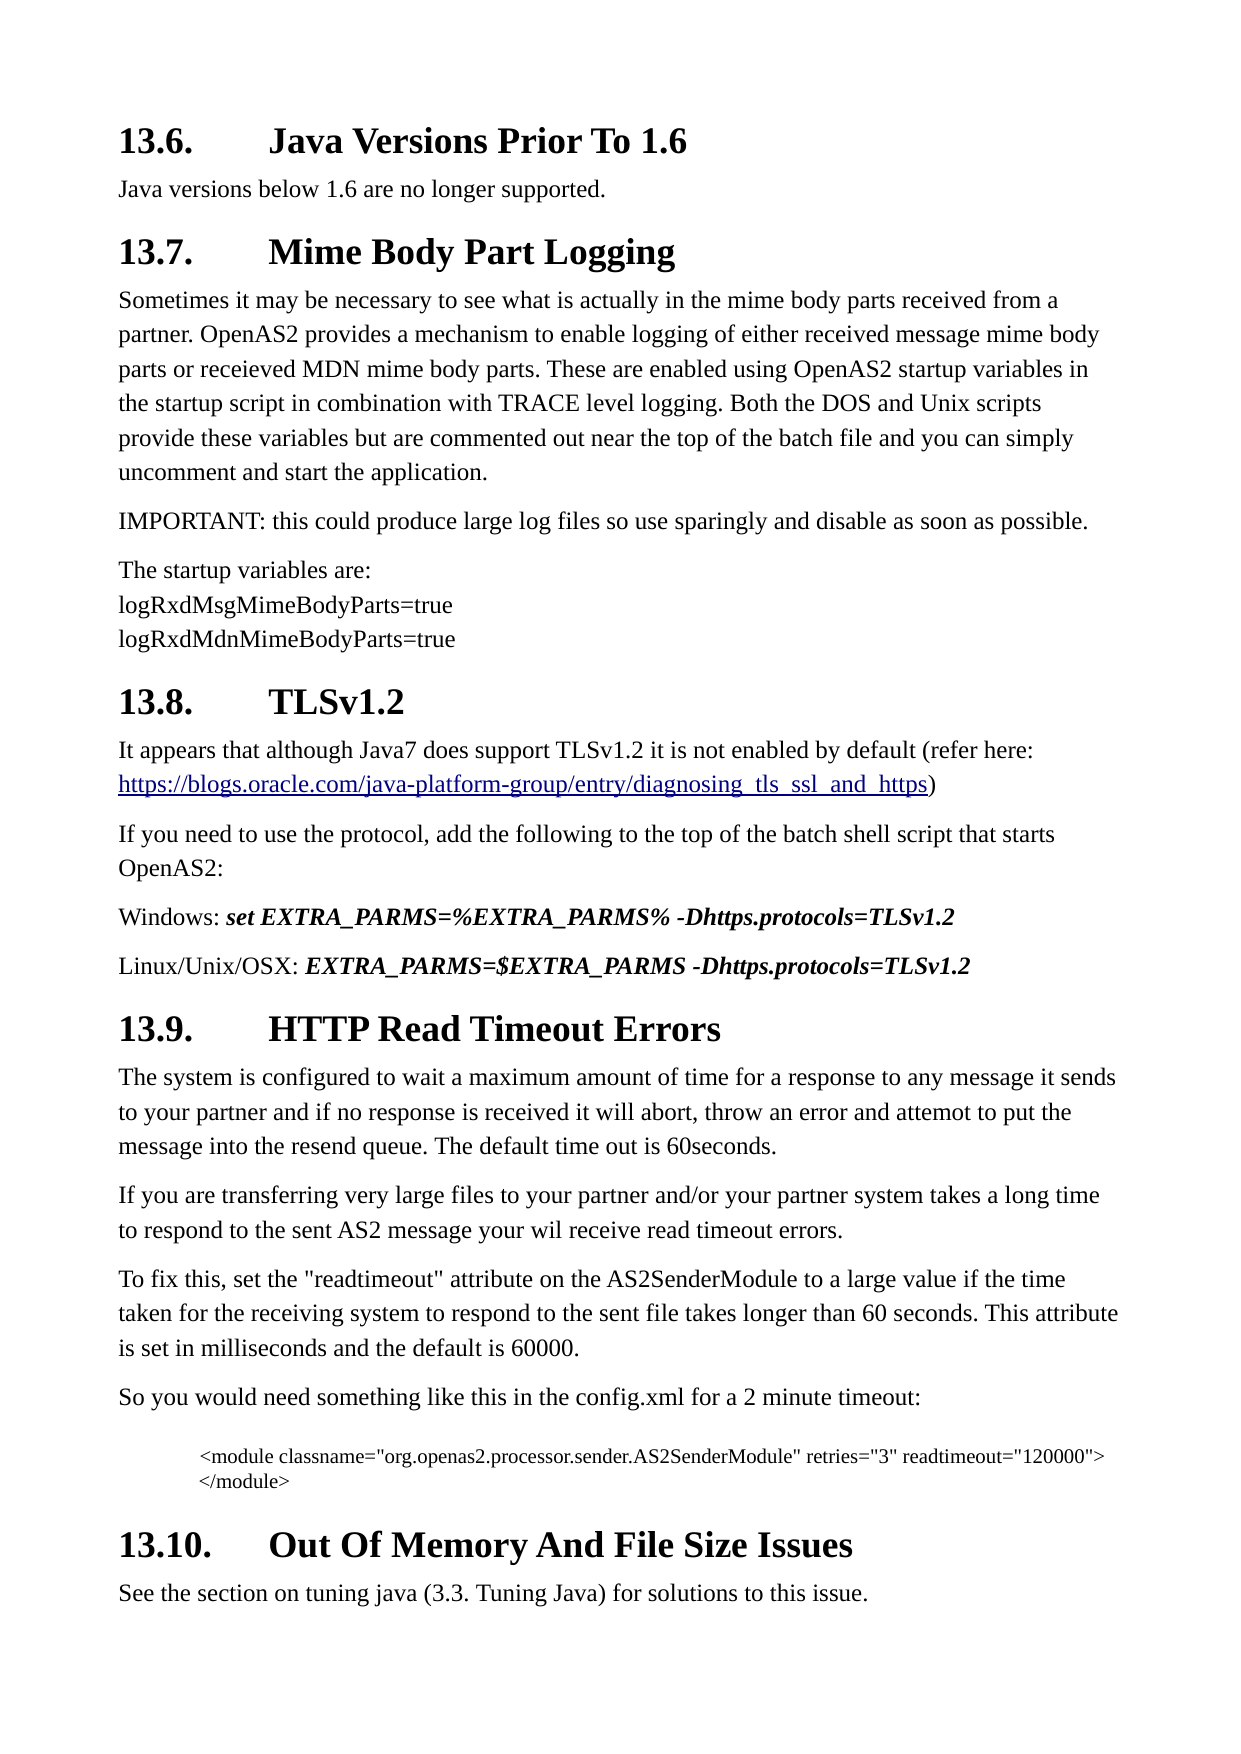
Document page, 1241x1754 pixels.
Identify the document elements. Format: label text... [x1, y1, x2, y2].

text If you are transferring very large files to your partner and/or your partner system takes a long time to respond to the sent AS2 message your wil receive read timeout errors. [118, 1180, 1122, 1243]
text Linux/Unix/OSX: EXTRA_PARMS=$EXTRA_PARMS -Dhttps.protocols=TLSv1.2 [118, 951, 1122, 980]
text So you would need something like this in the config.xml for a 2 minute timeout: [118, 1382, 1122, 1411]
subtitle Java Versions Prior To 1.6 [118, 118, 1122, 161]
text If you need to use the protocol, add the following to the top of the batch shell script that starts OpenAS2: [118, 819, 1122, 882]
text Windows: set EXTRA_PARMS=%EXTRA_PARMS% -Dhttps.protocols=TLSv1.2 [118, 902, 1122, 931]
subtitle Mime Body Part Logging [118, 229, 1122, 272]
text The system is configured to wait a maximum amount of time for a response to any message it sends to your partner and if no response is received it will abort, throw an error and attemot to put the message into the resend queue. The default time out is 60seconds. [118, 1062, 1122, 1160]
text It appears that although Java7 does support TLSv1.2 it is not enabled by default (refer here: https://blogs.oracle.com/java-platform-group/entry/diagnosing_tls_ssl_and_https) [118, 735, 1122, 798]
subtitle TLSv1.2 [118, 679, 1122, 723]
text To fix this, set the "readtimeout" attribute on the AS2SenderModule to a large value if the time taken for the receiving system to respond to the sent file takes longer than 60 seconds. This attribute is set in milliseconds and the default is 60000. [118, 1264, 1122, 1361]
text The startup variables are: logRxdMsgMimeBodyParts=true logRxdMdnMimeBodyParts=true [118, 555, 1122, 653]
text <module classname="org.openas2.processor.sender.AS2SenderModule" retries="3" readtimeout="120000"> </module> [193, 1440, 1122, 1493]
subtitle HTTP Read Timeout Errors [118, 1007, 1122, 1050]
text IMPORTANT: this could produce large log files so use sparingly and disable as soon as possible. [118, 506, 1122, 535]
text See the section on tuning java (3.3Tuning Java) for solutions to this issue. [118, 1578, 1122, 1607]
text Java versions below 1.6 are no longer supported. [118, 174, 1122, 202]
subtitle Out Of Memory And File Size Issues [118, 1522, 1122, 1565]
text Sometimes it may be necessary to see what is actually in the mime body parts received from a partner. OpenAS2 provides a mechanism to enable logging of either received message mime body parts or receieved MDN mime body parts. These are enabled using OpenAS2 startup variables in the startup script in combination with TRACE level logging. Both the DOS and Unix scripts provide these variables but are commented out near the top of the batch file and you can simply uncomment and start the application. [118, 285, 1122, 486]
